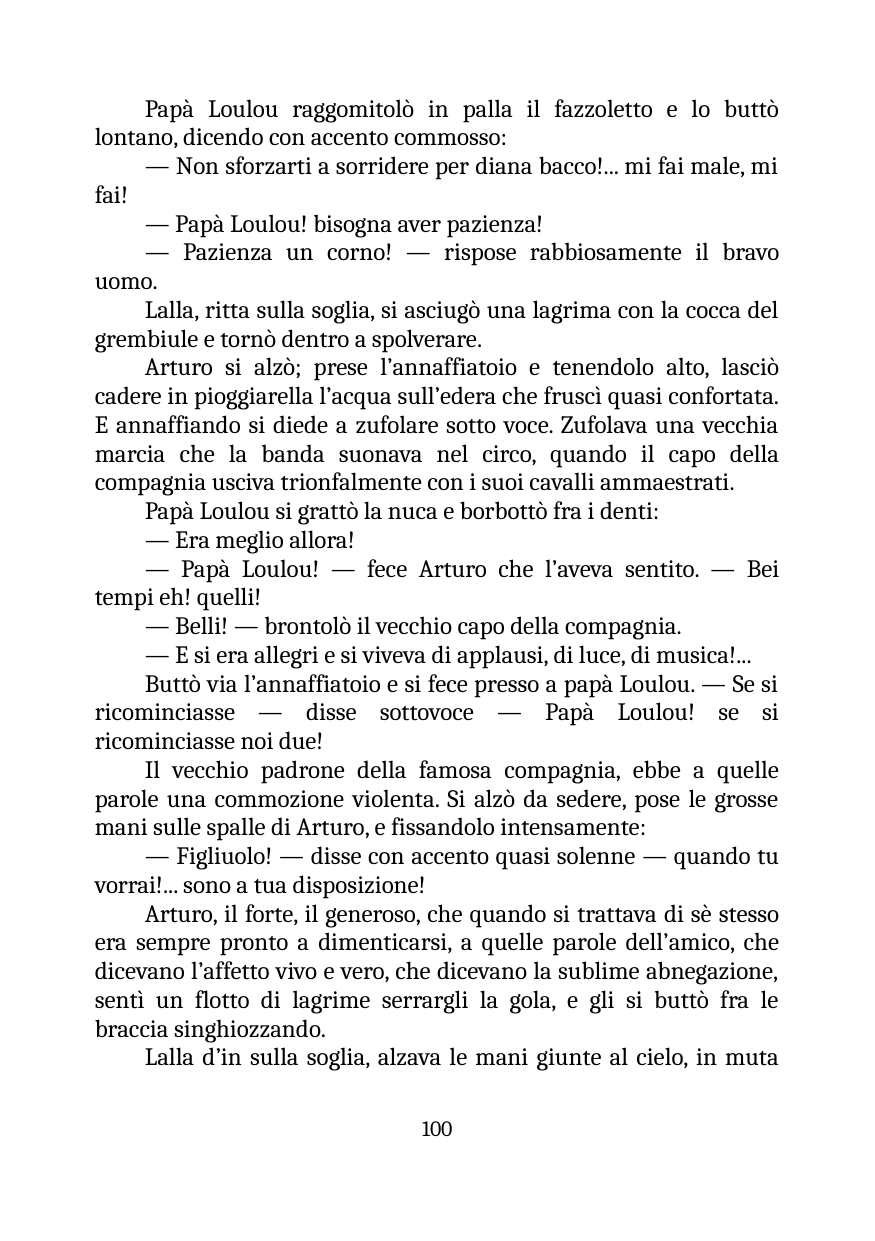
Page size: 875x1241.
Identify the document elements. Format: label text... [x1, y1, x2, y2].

text Arturo, il forte, il generoso, che quando si trattava di sè stesso era sempre pronto a dimenticarsi, a quelle parole dell’amico, che dicevano l’affetto vivo e vero, che dicevano la sublime abnegazione, sentì un flotto di lagrime serrargli la gola, e gli si buttò fra le braccia singhiozzando. [94, 899, 779, 1043]
text Arturo si alzò; prese l’annaffiatoio e tenendolo alto, lasciò cadere in pioggiarella l’acqua sull’edera che fruscì quasi confortata. E annaffiando si diede a zufolare sotto voce. Zufolava una vecchia marcia che la banda suonava nel circo, quando il capo della compagnia usciva trionfalmente con i suoi cavalli ammaestrati. [94, 353, 779, 497]
text — Pazienza un corno! — rispose rabbiosamente il bravo uomo. [94, 238, 779, 296]
text — Belli! — brontolò il vecchio capo della compagnia. [94, 612, 779, 641]
text — Era meglio allora! [94, 526, 779, 554]
text Papà Loulou raggomitolò in palla il fazzoletto e lo buttò lontano, dicendo con accento commosso: [94, 94, 779, 152]
text Papà Loulou si grattò la nuca e borbottò fra i denti: [94, 497, 779, 526]
text — E si era allegri e si viveva di applausi, di luce, di musica!... [94, 641, 779, 669]
text Buttò via l’annaffiatoio e si fece presso a papà Loulou. — Se si ricominciasse — disse sottovoce — Papà Loulou! se si ricominciasse noi due! [94, 669, 779, 756]
text Il vecchio padrone della famosa compagnia, ebbe a quelle parole una commozione violenta. Si alzò da sedere, pose le grosse mani sulle spalle di Arturo, e fissandolo intensamente: [94, 756, 779, 842]
text Lalla, ritta sulla soglia, si asciugò una lagrima con la cocca del grembiule e tornò dentro a spolverare. [94, 296, 779, 353]
text — Figliuolo! — disse con accento quasi solenne — quando tu vorrai!... sono a tua disposizione! [94, 842, 779, 899]
text — Papà Loulou! bisogna aver pazienza! [94, 209, 779, 238]
text — Non sforzarti a sorridere per diana bacco!... mi fai male, mi fai! [94, 152, 779, 209]
text — Papà Loulou! — fece Arturo che l’aveva sentito. — Bei tempi eh! quelli! [94, 554, 779, 612]
text Lalla d’in sulla soglia, alzava le mani giunte al cielo, in muta [94, 1043, 779, 1072]
